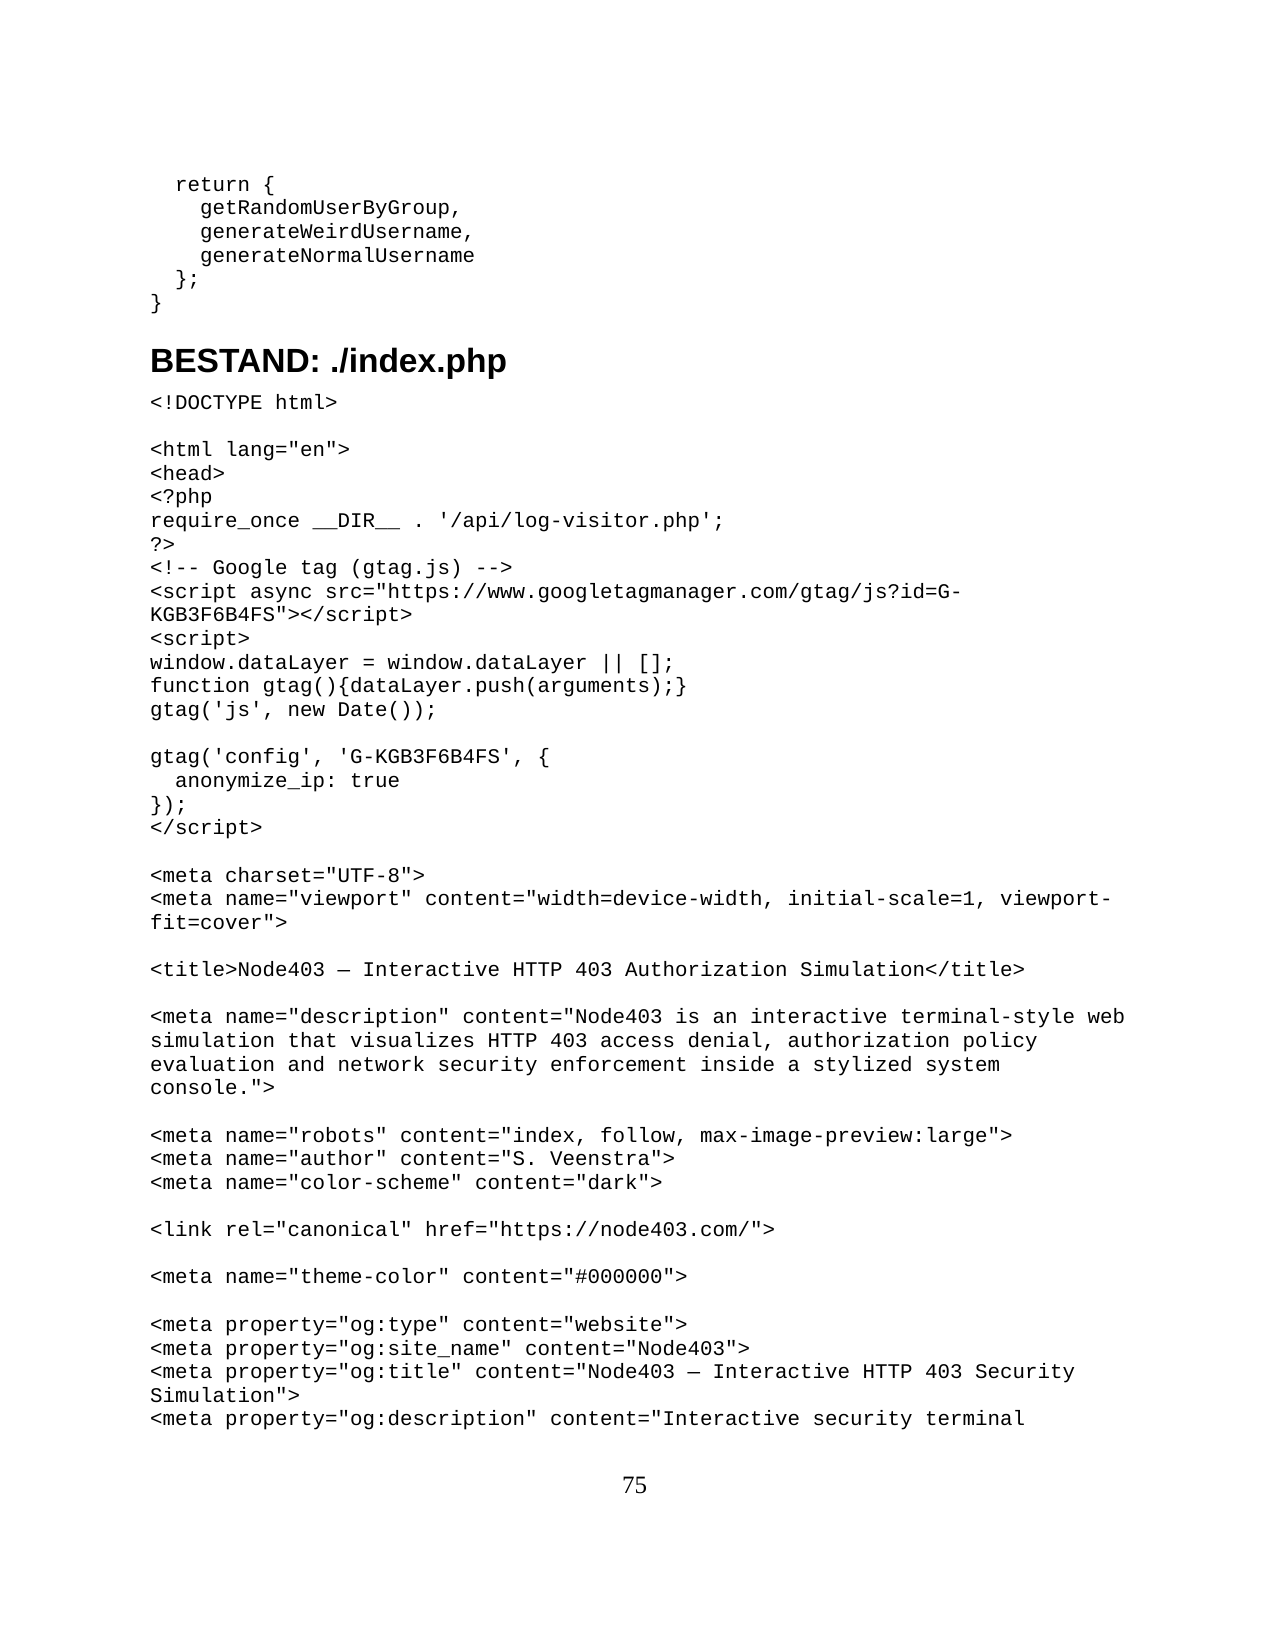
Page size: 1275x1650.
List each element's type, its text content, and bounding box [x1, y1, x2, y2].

text <link rel="canonical" href="https://node403.com/"> [150, 1219, 1125, 1243]
text <?php [150, 486, 1125, 510]
text }; [150, 268, 1125, 292]
text <head> [150, 463, 1125, 486]
text <!DOCTYPE html> [150, 392, 1125, 415]
text <meta name="author" content="S. Veenstra"> [150, 1148, 1125, 1172]
text generateNormalUsername [150, 244, 1125, 268]
text }); [150, 794, 1125, 817]
text anonymize_ip: true [150, 770, 1125, 794]
text <script async src="https://www.googletagmanager.com/gtag/js?id=G-KGB3F6B4FS"></script> [150, 581, 1125, 628]
text <meta name="robots" content="index, follow, max-image-preview:large"> [150, 1125, 1125, 1148]
text function gtag(){dataLayer.push(arguments);} [150, 675, 1125, 699]
text </script> [150, 817, 1125, 841]
text return { [150, 174, 1125, 197]
text <meta property="og:title" content="Node403 — Interactive HTTP 403 Security Simulation"> [150, 1361, 1125, 1408]
text <meta name="viewport" content="width=device-width, initial-scale=1, viewport-fit=cover"> [150, 888, 1125, 936]
text window.dataLayer = window.dataLayer || []; [150, 652, 1125, 675]
text gtag('config', 'G-KGB3F6B4FS', { [150, 746, 1125, 770]
text ?> [150, 533, 1125, 557]
text require_once __DIR__ . '/api/log-visitor.php'; [150, 510, 1125, 533]
text gtag('js', new Date()); [150, 699, 1125, 723]
text <meta name="color-scheme" content="dark"> [150, 1172, 1125, 1196]
text <meta property="og:site_name" content="Node403"> [150, 1337, 1125, 1361]
text <title>Node403 — Interactive HTTP 403 Authorization Simulation</title> [150, 959, 1125, 983]
text <meta name="theme-color" content="#000000"> [150, 1267, 1125, 1290]
text <meta property="og:type" content="website"> [150, 1314, 1125, 1337]
text <html lang="en"> [150, 439, 1125, 463]
subtitle BESTAND: ./index.php [150, 341, 1125, 379]
text } [150, 292, 1125, 316]
text getRandomUserByGroup, [150, 197, 1125, 221]
text <meta name="description" content="Node403 is an interactive terminal-style web simulation that visualizes HTTP 403 access denial, authorization policy evaluation and network security enforcement inside a stylized system console."> [150, 1006, 1125, 1101]
text <meta charset="UTF-8"> [150, 864, 1125, 888]
text <script> [150, 628, 1125, 652]
text <!-- Google tag (gtag.js) --> [150, 557, 1125, 581]
text <meta property="og:description" content="Interactive security terminal [150, 1408, 1125, 1432]
text generateWeirdUsername, [150, 221, 1125, 244]
